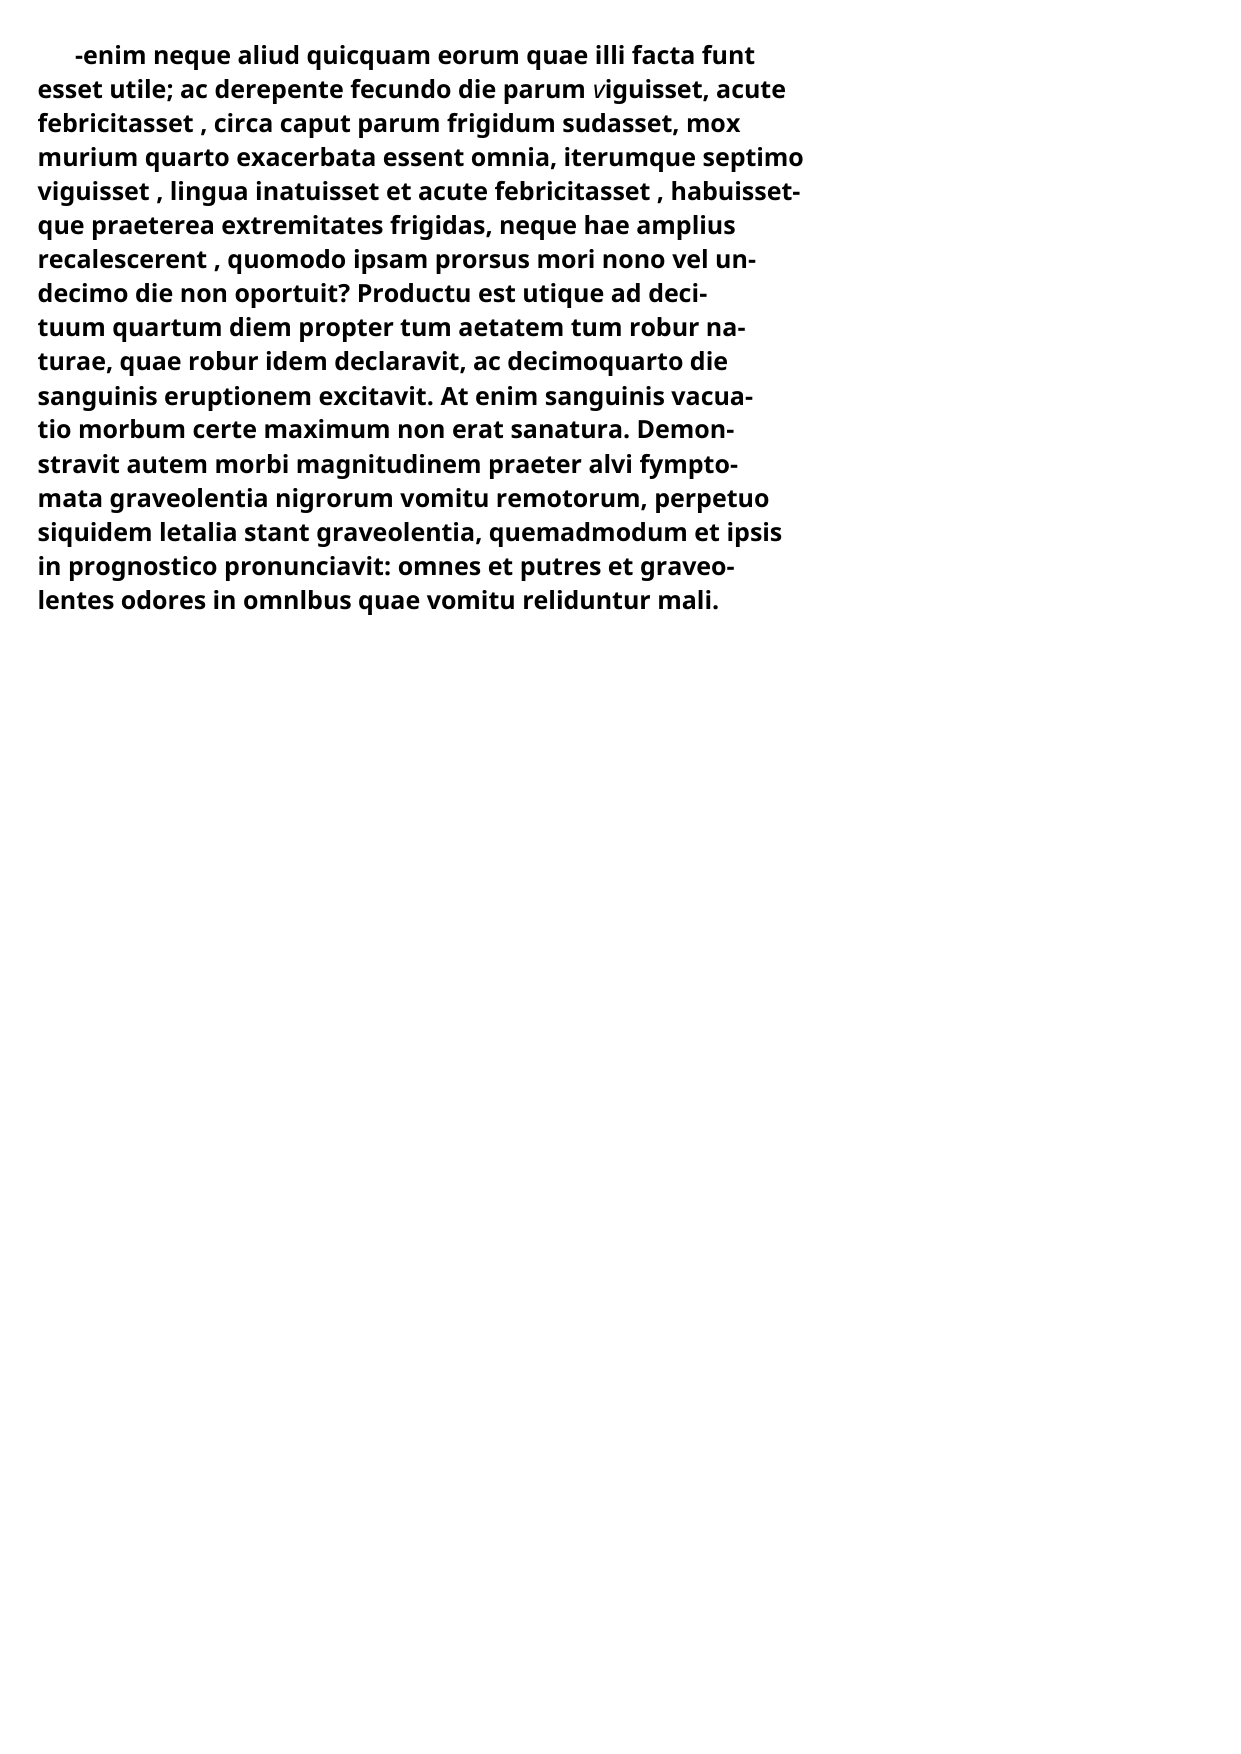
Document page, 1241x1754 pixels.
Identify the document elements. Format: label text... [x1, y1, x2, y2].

text -enim neque aliud quicquam eorum quae illi facta funt esset utile; ac derepente fecundo die parum viguisset, acute febricitasset , circa caput parum frigidum sudasset, mox murium quarto exacerbata essent omnia, iterumque septimo viguisset , lingua inatuisset et acute febricitasset , habuisset- que praeterea extremitates frigidas, neque hae amplius recalescerent , quomodo ipsam prorsus mori nono vel un- decimo die non oportuit? Productu est utique ad deci- tuum quartum diem propter tum aetatem tum robur na- turae, quae robur idem declaravit, ac decimoquarto die sanguinis eruptionem excitavit. At enim sanguinis vacua- tio morbum certe maximum non erat sanatura. Demon- stravit autem morbi magnitudinem praeter alvi fympto- mata graveolentia nigrorum vomitu remotorum, perpetuo siquidem letalia stant graveolentia, quemadmodum et ipsis in prognostico pronunciavit: omnes et putres et graveo- lentes odores in omnlbus quae vomitu reliduntur mali. [37, 37, 1203, 617]
